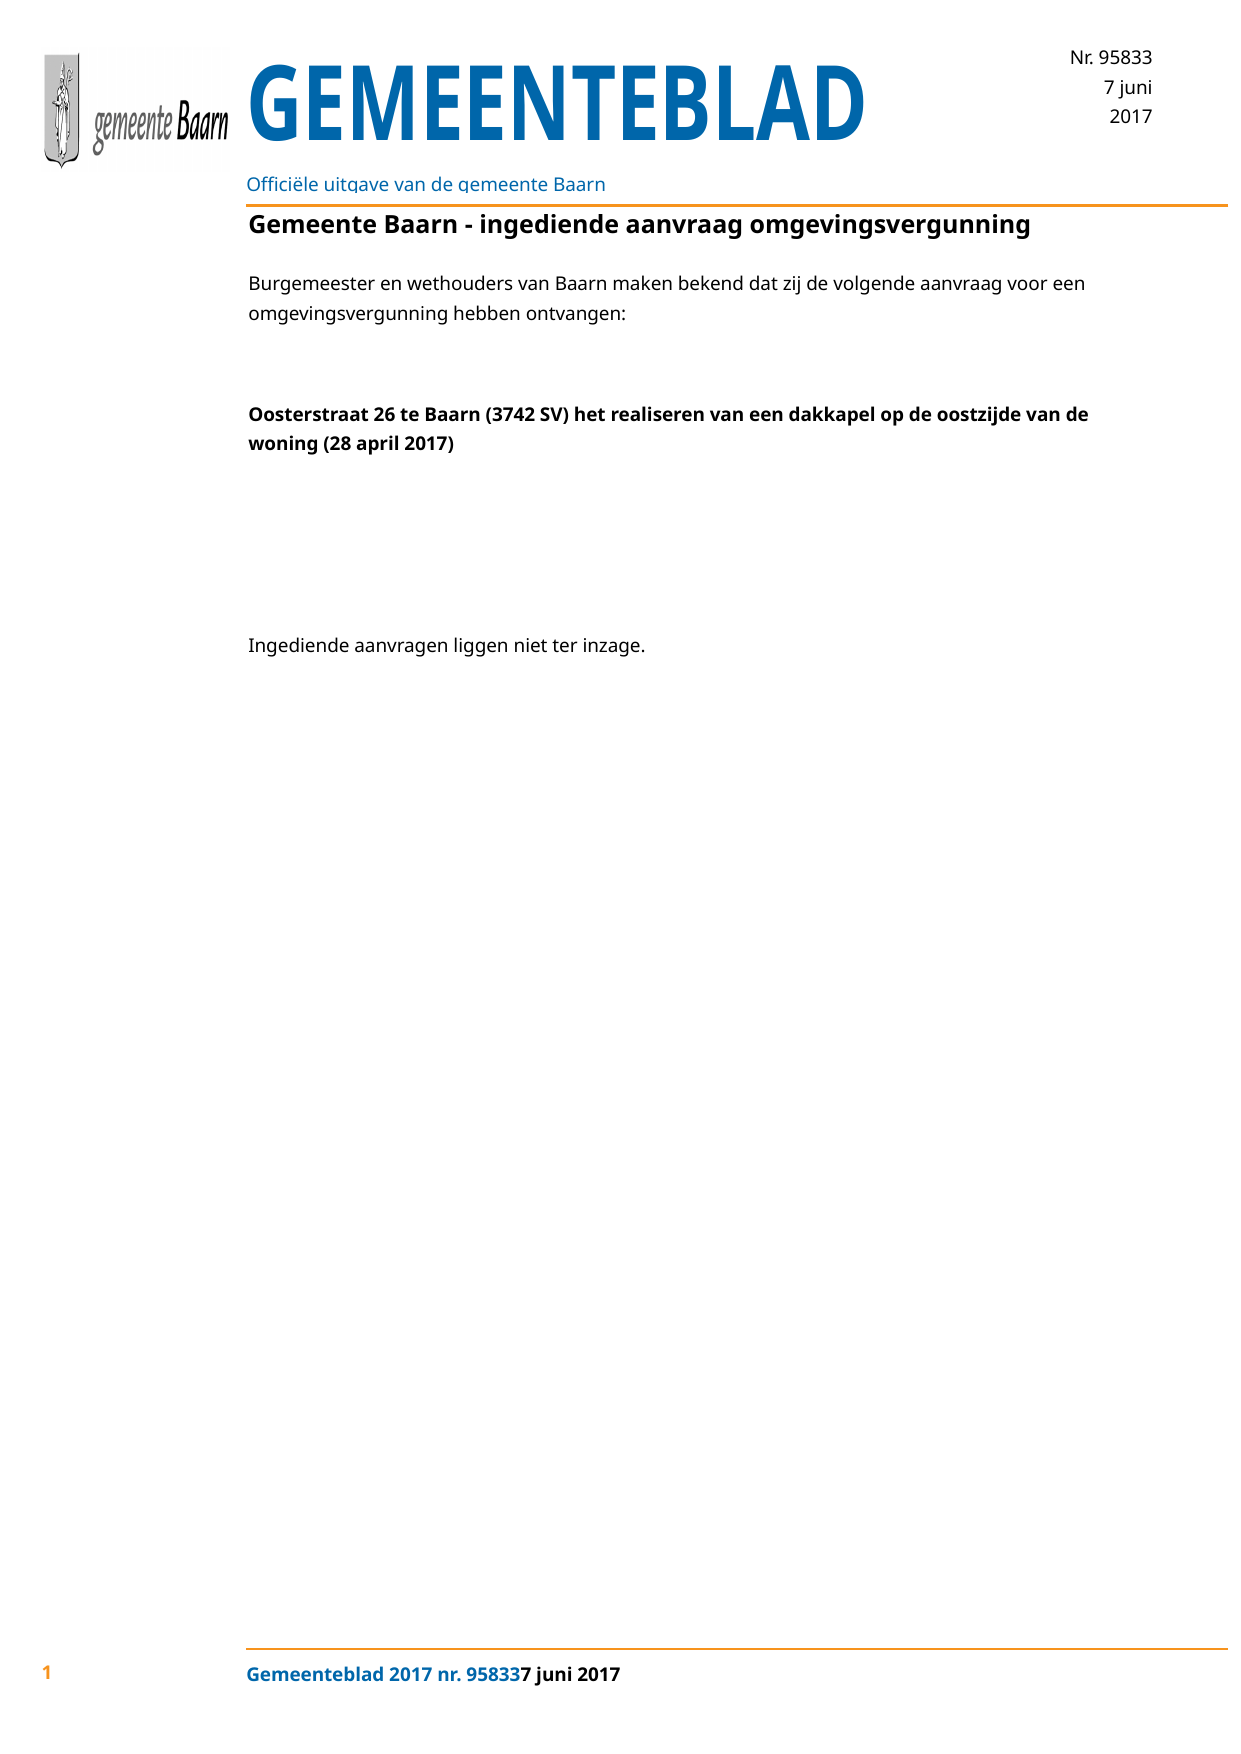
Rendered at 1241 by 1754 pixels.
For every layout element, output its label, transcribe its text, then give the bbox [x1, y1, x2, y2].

picture [41, 47, 231, 172]
text Burgemeester en wethouders van Baarn maken bekend dat zij de volgende aanvraag voor een omgevingsvergunning hebben ontvangen: [248, 270, 1152, 326]
text Oosterstraat 26 te Baarn (3742 SV) het realiseren van een dakkapel op de oostzijde van de woning (28 april 2017) [248, 401, 1152, 456]
text Gemeente Baarn - ingediende aanvraag omgevingsvergunning [248, 207, 1152, 241]
text Ingediende aanvragen liggen niet ter inzage. [248, 632, 1152, 658]
